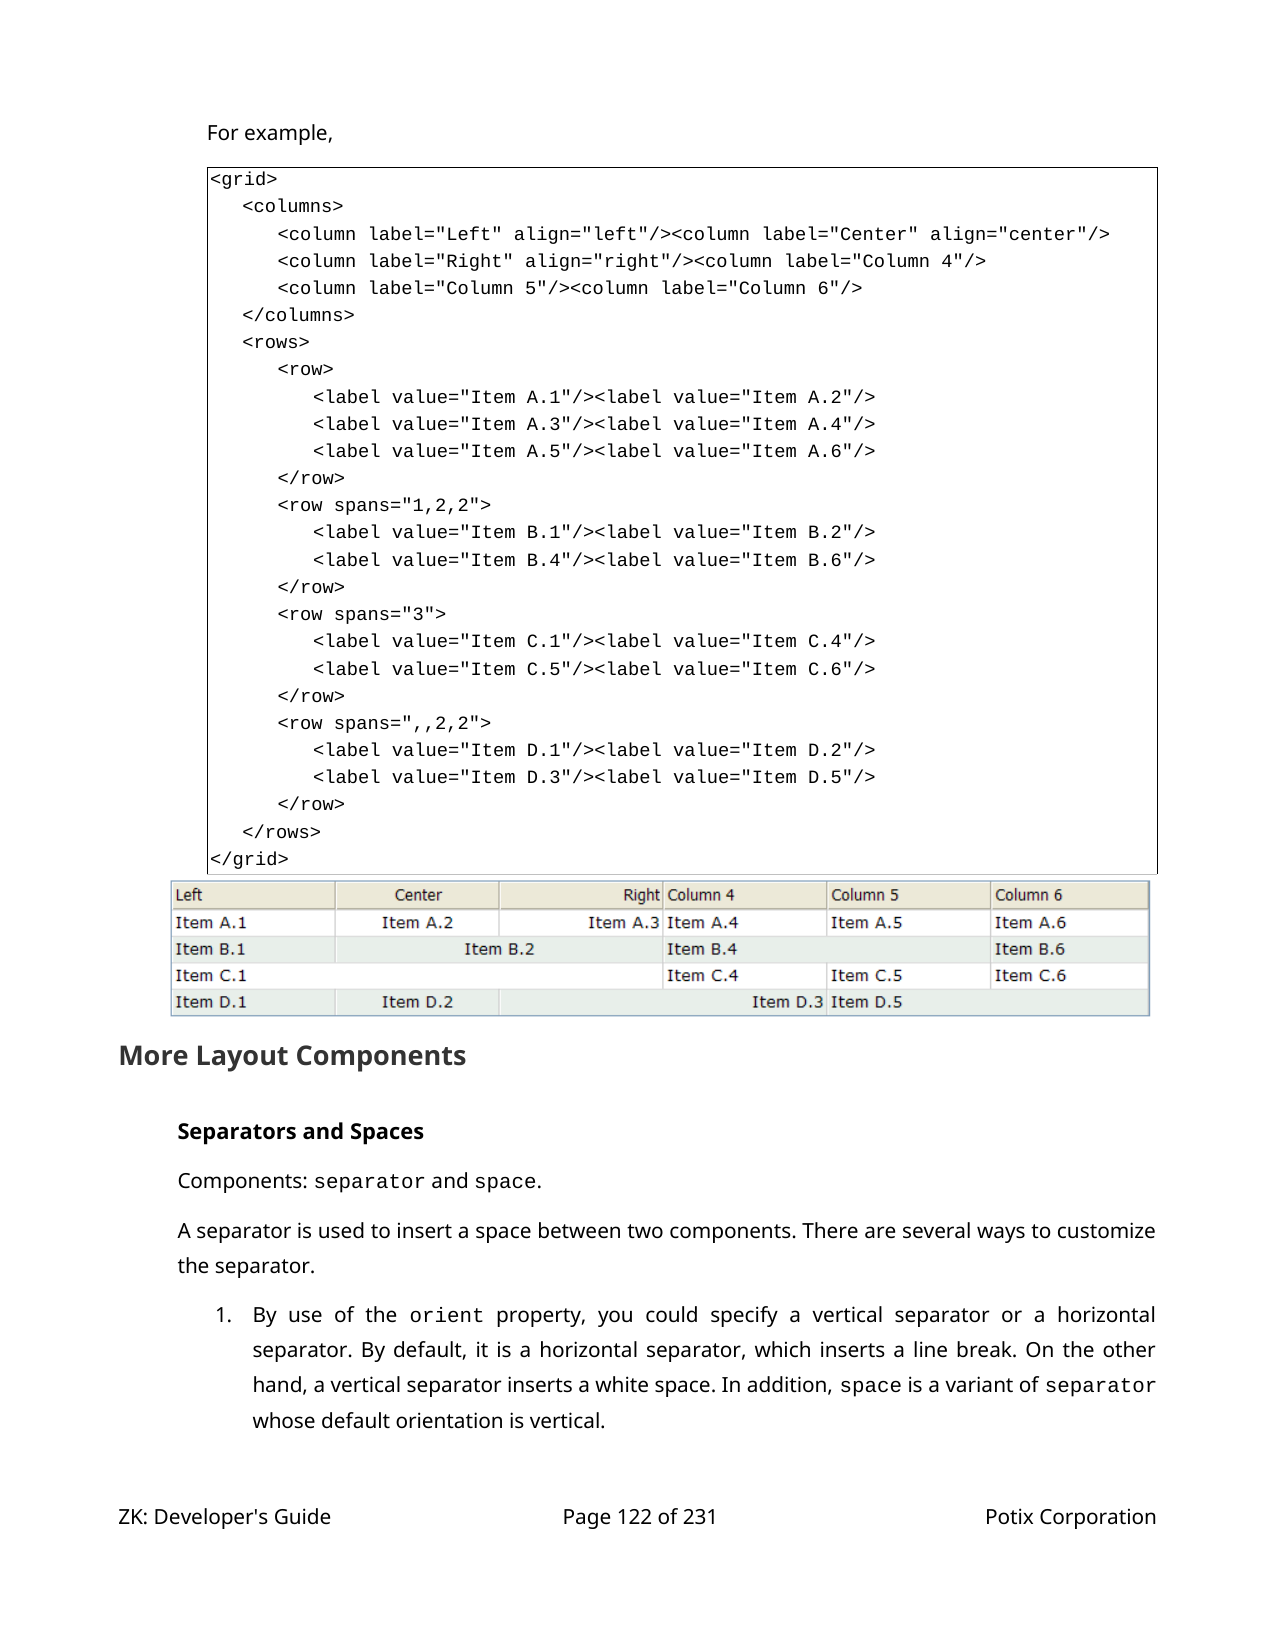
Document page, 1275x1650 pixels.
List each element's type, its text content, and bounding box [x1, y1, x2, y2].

text </grid> [208, 847, 1157, 874]
text <label value="Item C.1"/><label value="Item C.4"/> [208, 629, 1157, 653]
picture [167, 879, 1154, 1019]
text </columns> [208, 303, 1157, 327]
text Components: separator and space. [177, 1167, 1157, 1195]
text <columns> [208, 194, 1157, 218]
text </rows> [208, 819, 1157, 844]
subtitle More Layout Components [118, 945, 1157, 1073]
text <row spans="3"> [208, 602, 1157, 626]
text <column label="Right" align="right"/><column label="Column 4"/> [208, 248, 1157, 273]
text <row spans="1,2,2"> [208, 493, 1157, 517]
text <row spans=",,2,2"> [208, 711, 1157, 735]
text <label value="Item B.4"/><label value="Item B.6"/> [208, 548, 1157, 572]
text <rows> [208, 330, 1157, 354]
text <grid> [208, 168, 1157, 191]
text <label value="Item A.1"/><label value="Item A.2"/> [208, 384, 1157, 409]
text </row> [208, 792, 1157, 817]
list By use of the orient property, you could specify a vertical separator or a horizontal separator. By default, it is a horizontal separator, which inserts a line break. On the other hand, a vertical separator inserts a white space. In addition, space is a variant of separator whose default orientation is vertical. [215, 1300, 1157, 1434]
text <label value="Item D.3"/><label value="Item D.5"/> [208, 765, 1157, 789]
text <row> [208, 357, 1157, 382]
subtitle Separators and Spaces [177, 1116, 1157, 1146]
text </row> [208, 575, 1157, 599]
text <column label="Column 5"/><column label="Column 6"/> [208, 276, 1157, 300]
text A separator is used to insert a space between two components. There are several ways to customize the separator. [177, 1216, 1157, 1279]
text <label value="Item D.1"/><label value="Item D.2"/> [208, 738, 1157, 762]
text </row> [208, 466, 1157, 490]
text <column label="Left" align="left"/><column label="Center" align="center"/> [208, 221, 1157, 246]
text <label value="Item A.5"/><label value="Item A.6"/> [208, 439, 1157, 463]
text For example, [207, 118, 1157, 146]
text </row> [208, 683, 1157, 708]
text <label value="Item B.1"/><label value="Item B.2"/> [208, 520, 1157, 545]
text <label value="Item C.5"/><label value="Item C.6"/> [208, 656, 1157, 681]
text <label value="Item A.3"/><label value="Item A.4"/> [208, 412, 1157, 436]
